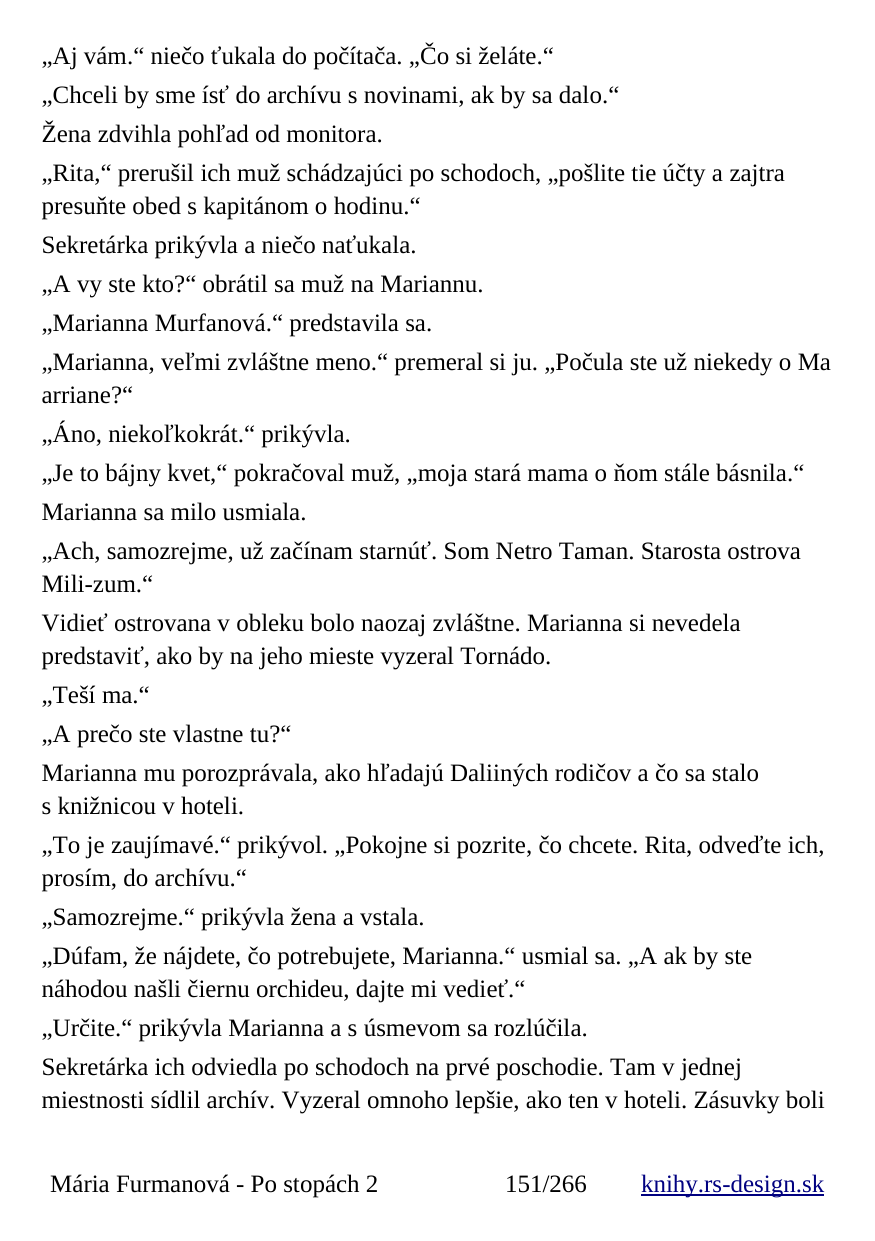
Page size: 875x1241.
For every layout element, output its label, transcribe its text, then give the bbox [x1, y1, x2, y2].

text „Samozrejme.“ prikývla žena a vstala. [41, 902, 833, 931]
text Sekretárka ich odviedla po schodoch na prvé poschodie. Tam v jednej miestnosti sídlil archív. Vyzeral omnoho lepšie, ako ten v hoteli. Zásuvky boli [41, 1052, 833, 1113]
text „Áno, niekoľkokrát.“ prikývla. [41, 419, 833, 448]
text „Určite.“ prikývla Marianna a s úsmevom sa rozlúčila. [41, 1013, 833, 1041]
text Marianna sa milo usmiala. [41, 497, 833, 526]
text „To je zaujímavé.“ prikývol. „Pokojne si pozrite, čo chcete. Rita, odveďte ich, prosím, do archívu.“ [41, 830, 833, 892]
text „Dúfam, že nájdete, čo potrebujete, Marianna.“ usmial sa. „A ak by ste náhodou našli čiernu orchideu, dajte mi vedieť.“ [41, 941, 833, 1002]
text „Marianna Murfanová.“ predstavila sa. [41, 308, 833, 337]
text Žena zdvihla pohľad od monitora. [41, 119, 833, 148]
text „Aj vám.“ niečo ťukala do počítača. „Čo si želáte.“ [41, 41, 833, 70]
text „A prečo ste vlastne tu?“ [41, 719, 833, 748]
text Sekretárka prikývla a niečo naťukala. [41, 230, 833, 259]
text „Teší ma.“ [41, 680, 833, 709]
text Marianna mu porozprávala, ako hľadajú Daliiných rodičov a čo sa stalo s knižnicou v hoteli. [41, 758, 833, 819]
text „Chceli by sme ísť do archívu s novinami, ak by sa dalo.“ [41, 80, 833, 109]
text „Ach, samozrejme, už začínam starnúť. Som Netro Taman. Starosta ostrova Mili-zum.“ [41, 536, 833, 598]
text „A vy ste kto?“ obrátil sa muž na Mariannu. [41, 269, 833, 298]
text Vidieť ostrovana v obleku bolo naozaj zvláštne. Marianna si nevedela predstaviť, ako by na jeho mieste vyzeral Tornádo. [41, 608, 833, 670]
text „Je to bájny kvet,“ pokračoval muž, „moja stará mama o ňom stále básnila.“ [41, 458, 833, 487]
text „Rita,“ prerušil ich muž schádzajúci po schodoch, „pošlite tie účty a zajtra presuňte obed s kapitánom o hodinu.“ [41, 158, 833, 220]
text „Marianna, veľmi zvláštne meno.“ premeral si ju. „Počula ste už niekedy o Ma arriane?“ [41, 347, 833, 409]
